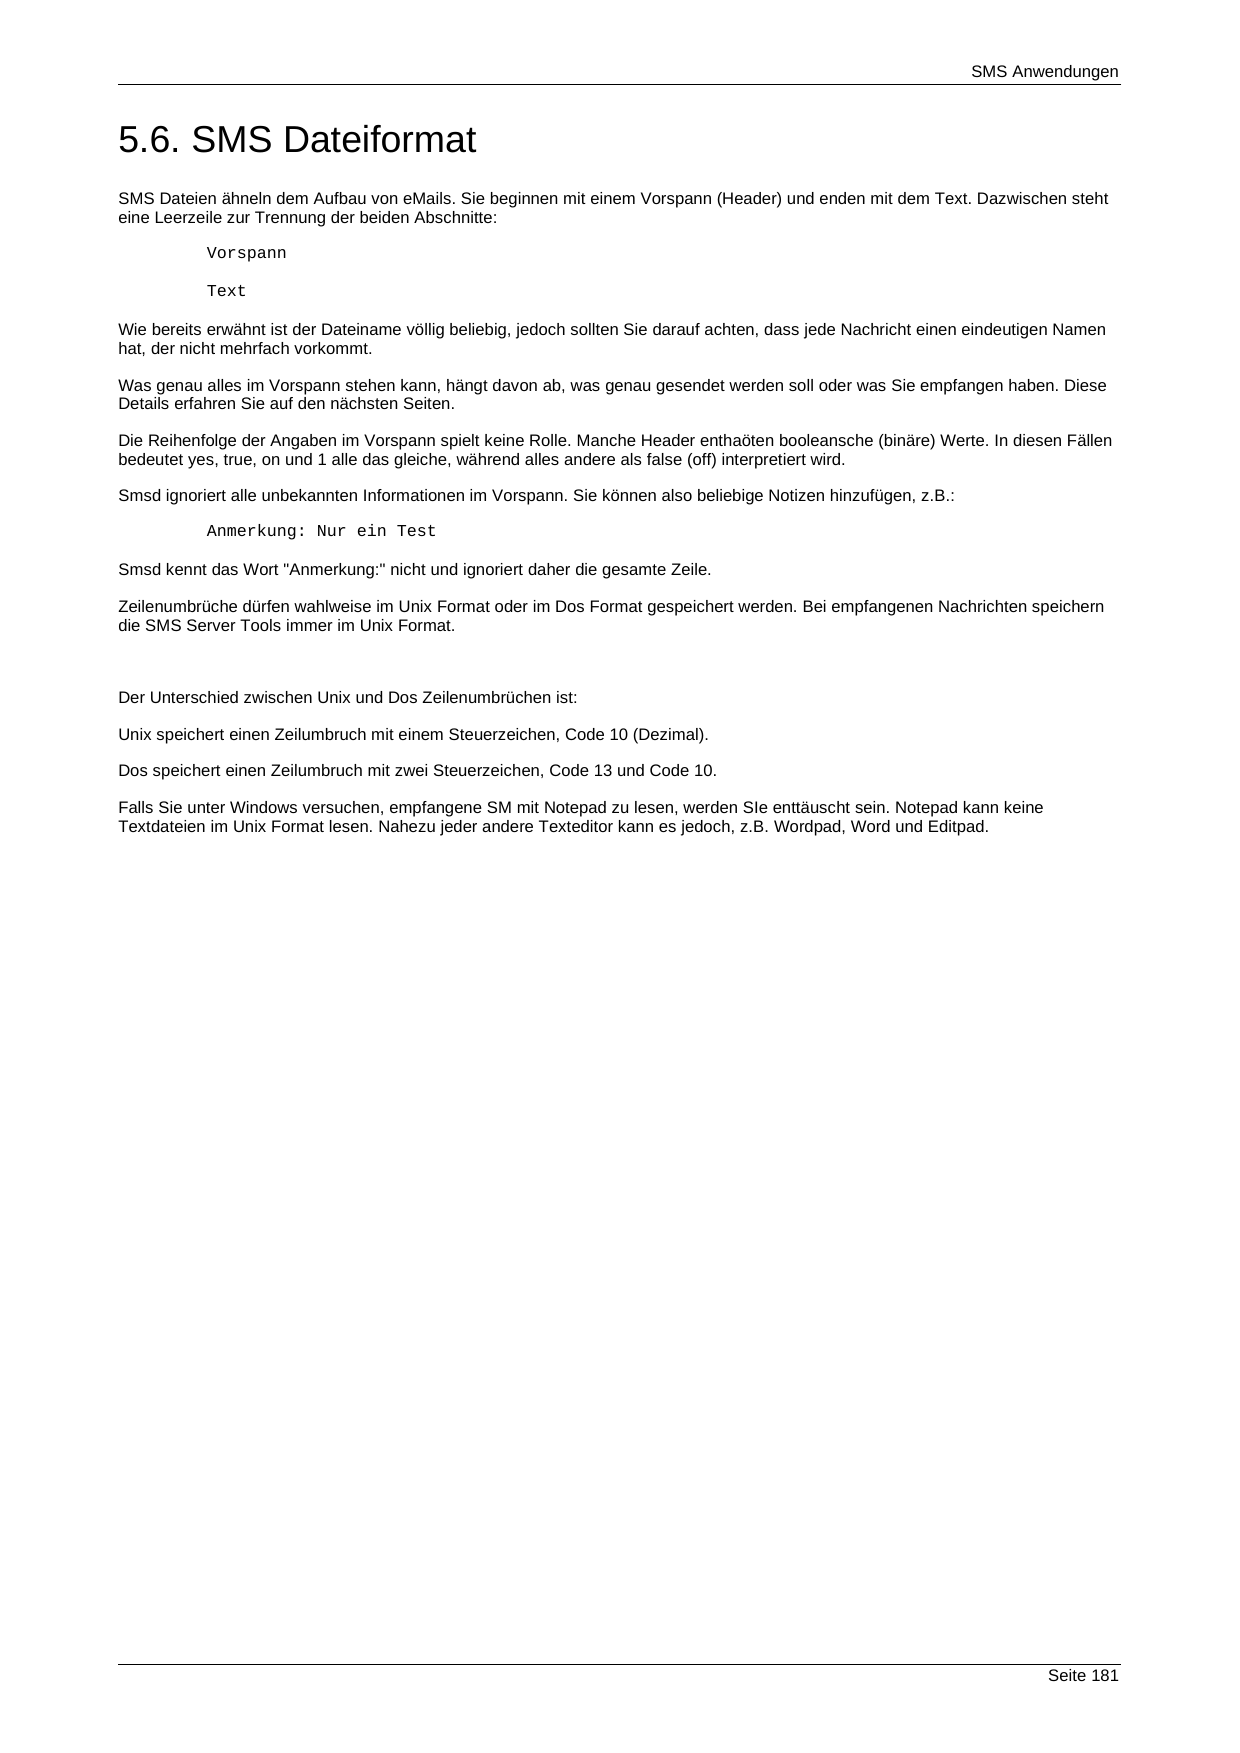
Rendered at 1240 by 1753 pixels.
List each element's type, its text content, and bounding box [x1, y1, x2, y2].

text Smsd kennt das Wort "Anmerkung:" nicht und ignoriert daher die gesamte Zeile. [118, 561, 1121, 579]
text Vorspann Text [207, 245, 1121, 302]
text SMS Dateien ähneln dem Aufbau von eMails. Sie beginnen mit einem Vorspann (Header) und enden mit dem Text. Dazwischen steht eine Leerzeile zur Trennung der beiden Abschnitte: [118, 189, 1121, 227]
text Unix speichert einen Zeilumbruch mit einem Steuerzeichen, Code 10 (Dezimal). [118, 725, 1121, 744]
text Wie bereits erwähnt ist der Dateiname völlig beliebig, jedoch sollten Sie darauf achten, dass jede Nachricht einen eindeutigen Namen hat, der nicht mehrfach vorkommt. [118, 321, 1121, 358]
text Die Reihenfolge der Angaben im Vorspann spielt keine Rolle. Manche Header enthaöten booleansche (binäre) Werte. In diesen Fällen bedeutet yes, true, on und 1 alle das gleiche, während alles andere als false (off) interpretiert wird. [118, 431, 1121, 468]
text Smsd ignoriert alle unbekannten Informationen im Vorspann. Sie können also beliebige Notizen hinzufügen, z.B.: [118, 486, 1121, 505]
text Zeilenumbrüche dürfen wahlweise im Unix Format oder im Dos Format gespeichert werden. Bei empfangenen Nachrichten speichern die SMS Server Tools immer im Unix Format. [118, 597, 1121, 634]
text Was genau alles im Vorspann stehen kann, hängt davon ab, was genau gesendet werden soll oder was Sie empfangen haben. Diese Details erfahren Sie auf den nächsten Seiten. [118, 376, 1121, 413]
text Dos speichert einen Zeilumbruch mit zwei Steuerzeichen, Code 13 und Code 10. [118, 762, 1121, 780]
subtitle SMS Dateiformat [118, 118, 1121, 160]
text Falls Sie unter Windows versuchen, empfangene SM mit Notepad zu lesen, werden SIe enttäuscht sein. Notepad kann keine Textdateien im Unix Format lesen. Nahezu jeder andere Texteditor kann es jedoch, z.B. Wordpad, Word und Editpad. [118, 798, 1121, 836]
text Anmerkung: Nur ein Test [207, 523, 1121, 542]
text Der Unterschied zwischen Unix und Dos Zeilenumbrüchen ist: [118, 689, 1121, 707]
